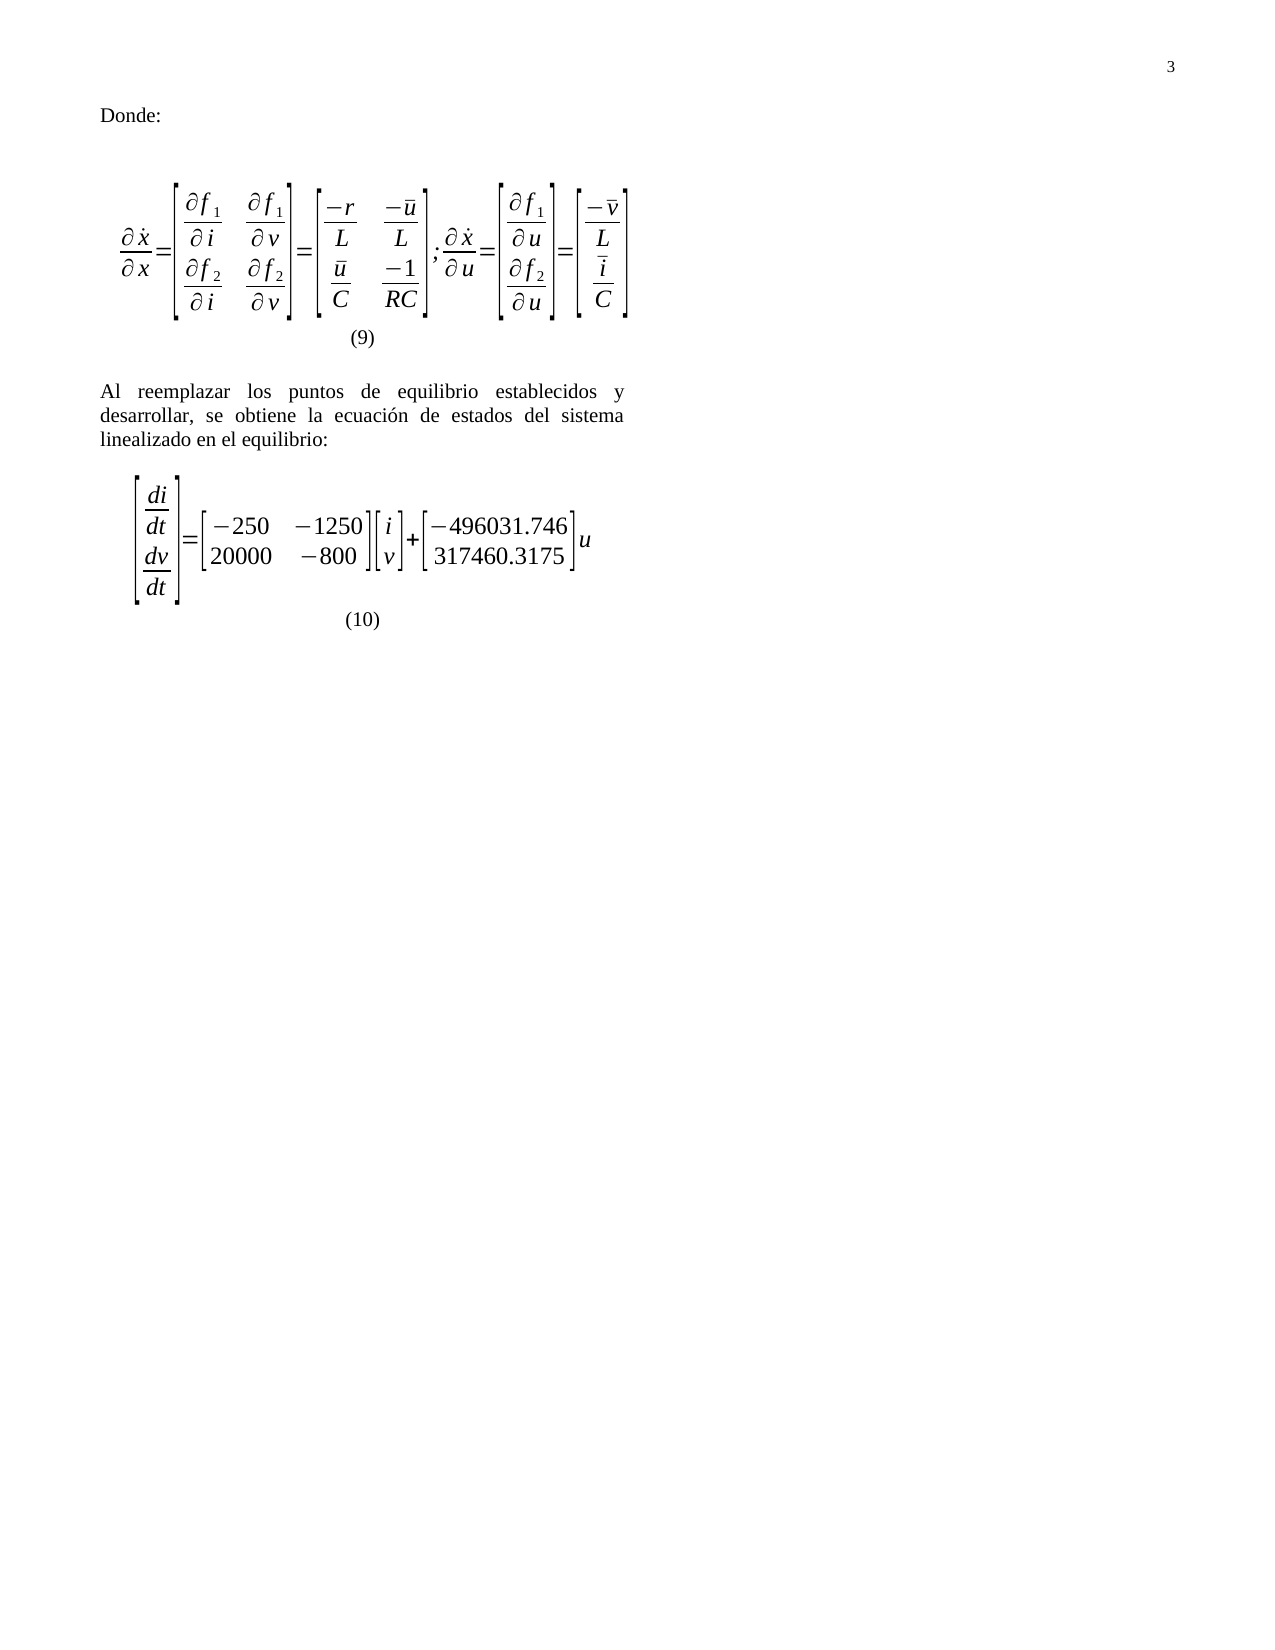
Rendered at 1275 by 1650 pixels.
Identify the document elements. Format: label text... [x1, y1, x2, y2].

text (9) [100, 156, 625, 349]
text Donde: [100, 100, 625, 127]
text (10) [100, 607, 625, 631]
text Al reemplazar los puntos de equilibrio establecidos y desarrollar, se obtiene la ecuación de estados del sistema linealizado en el equilibrio: [100, 379, 625, 451]
